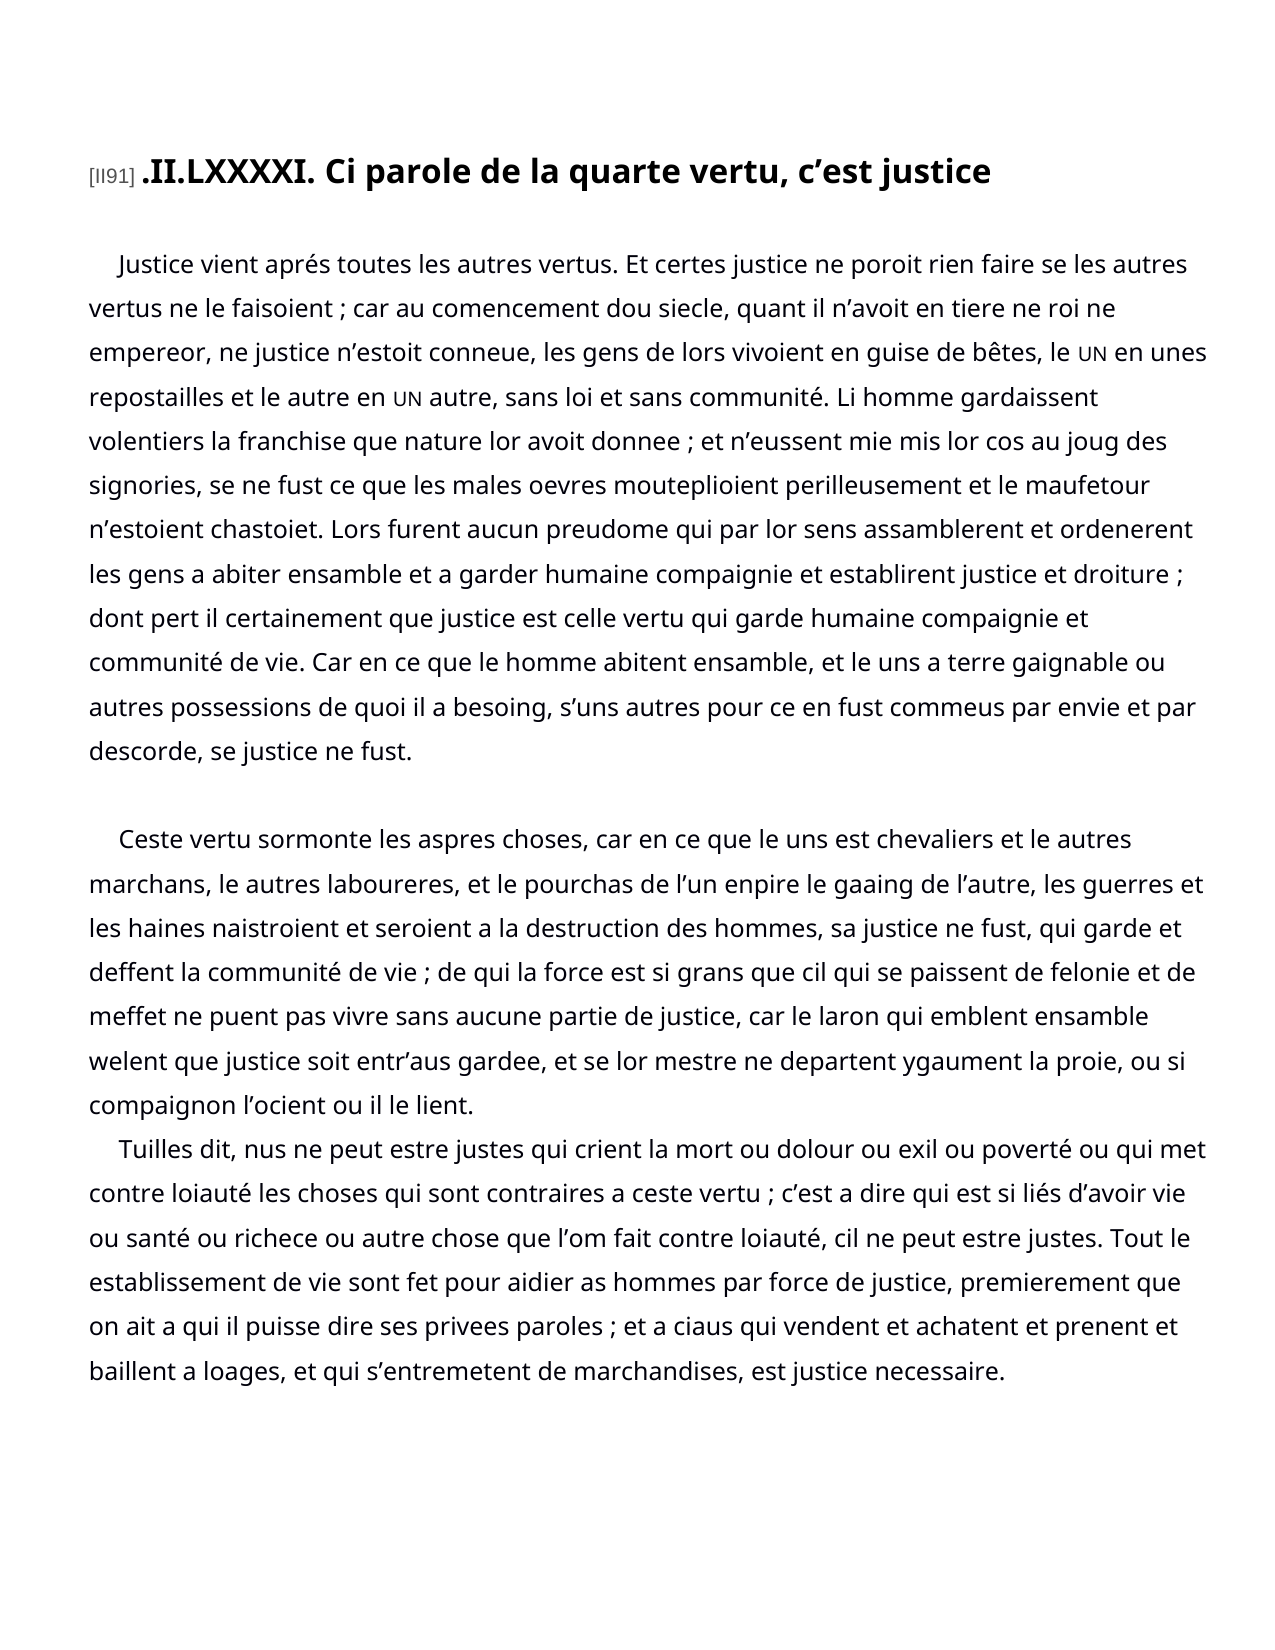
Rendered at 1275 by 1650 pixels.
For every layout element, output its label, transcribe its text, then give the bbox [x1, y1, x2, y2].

text Ceste vertu sormonte les aspres choses, car en ce que le uns est chevaliers et le autres marchans, le autres laboureres, et le pourchas de l’un enpire le gaaing de l’autre, les guerres et les haines naistroient et seroient a la destruction des hommes, sa justice ne fust, qui garde et deffent la communité de vie ; de qui la force est si grans que cil qui se paissent de felonie et de meffet ne puent pas vivre sans aucune partie de justice, car le laron qui emblent ensamble welent que justice soit entr’aus gardee, et se lor mestre ne departent ygaument la proie, ou si compaignon l’ocient ou il le lient. [89, 822, 1216, 1122]
subtitle [II91] .II.LXXXXI. Ci parole de la quarte vertu, c’est justice [89, 148, 1216, 193]
text Justice vient aprés toutes les autres vertus. Et certes justice ne poroit rien faire se les autres vertus ne le faisoient ; car au comencement dou siecle, quant il n’avoit en tiere ne roi ne empereor, ne justice n’estoit conneue, les gens de lors vivoient en guise de bêtes, le un en unes repostailles et le autre en un autre, sans loi et sans communité. Li homme gardaissent volentiers la franchise que nature lor avoit donnee ; et n’eussent mie mis lor cos au joug des signories, se ne fust ce que les males oevres mouteplioient perilleusement et le maufetour n’estoient chastoiet. Lors furent aucun preudome qui par lor sens assamblerent et ordenerent les gens a abiter ensamble et a garder humaine compaignie et establirent justice et droiture ; dont pert il certainement que justice est celle vertu qui garde humaine compaignie et communité de vie. Car en ce que le homme abitent ensamble, et le uns a terre gaignable ou autres possessions de quoi il a besoing, s’uns autres pour ce en fust commeus par envie et par descorde, se justice ne fust. [89, 246, 1216, 767]
text Tuilles dit, nus ne peut estre justes qui crient la mort ou dolour ou exil ou poverté ou qui met contre loiauté les choses qui sont contraires a ceste vertu ; c’est a dire qui est si liés d’avoir vie ou santé ou richece ou autre chose que l’om fait contre loiauté, cil ne peut estre justes. Tout le establissement de vie sont fet pour aidier as hommes par force de justice, premierement que on ait a qui il puisse dire ses privees paroles ; et a ciaus qui vendent et achatent et prenent et baillent a loages, et qui s’entremetent de marchandises, est justice necessaire. [89, 1132, 1216, 1387]
